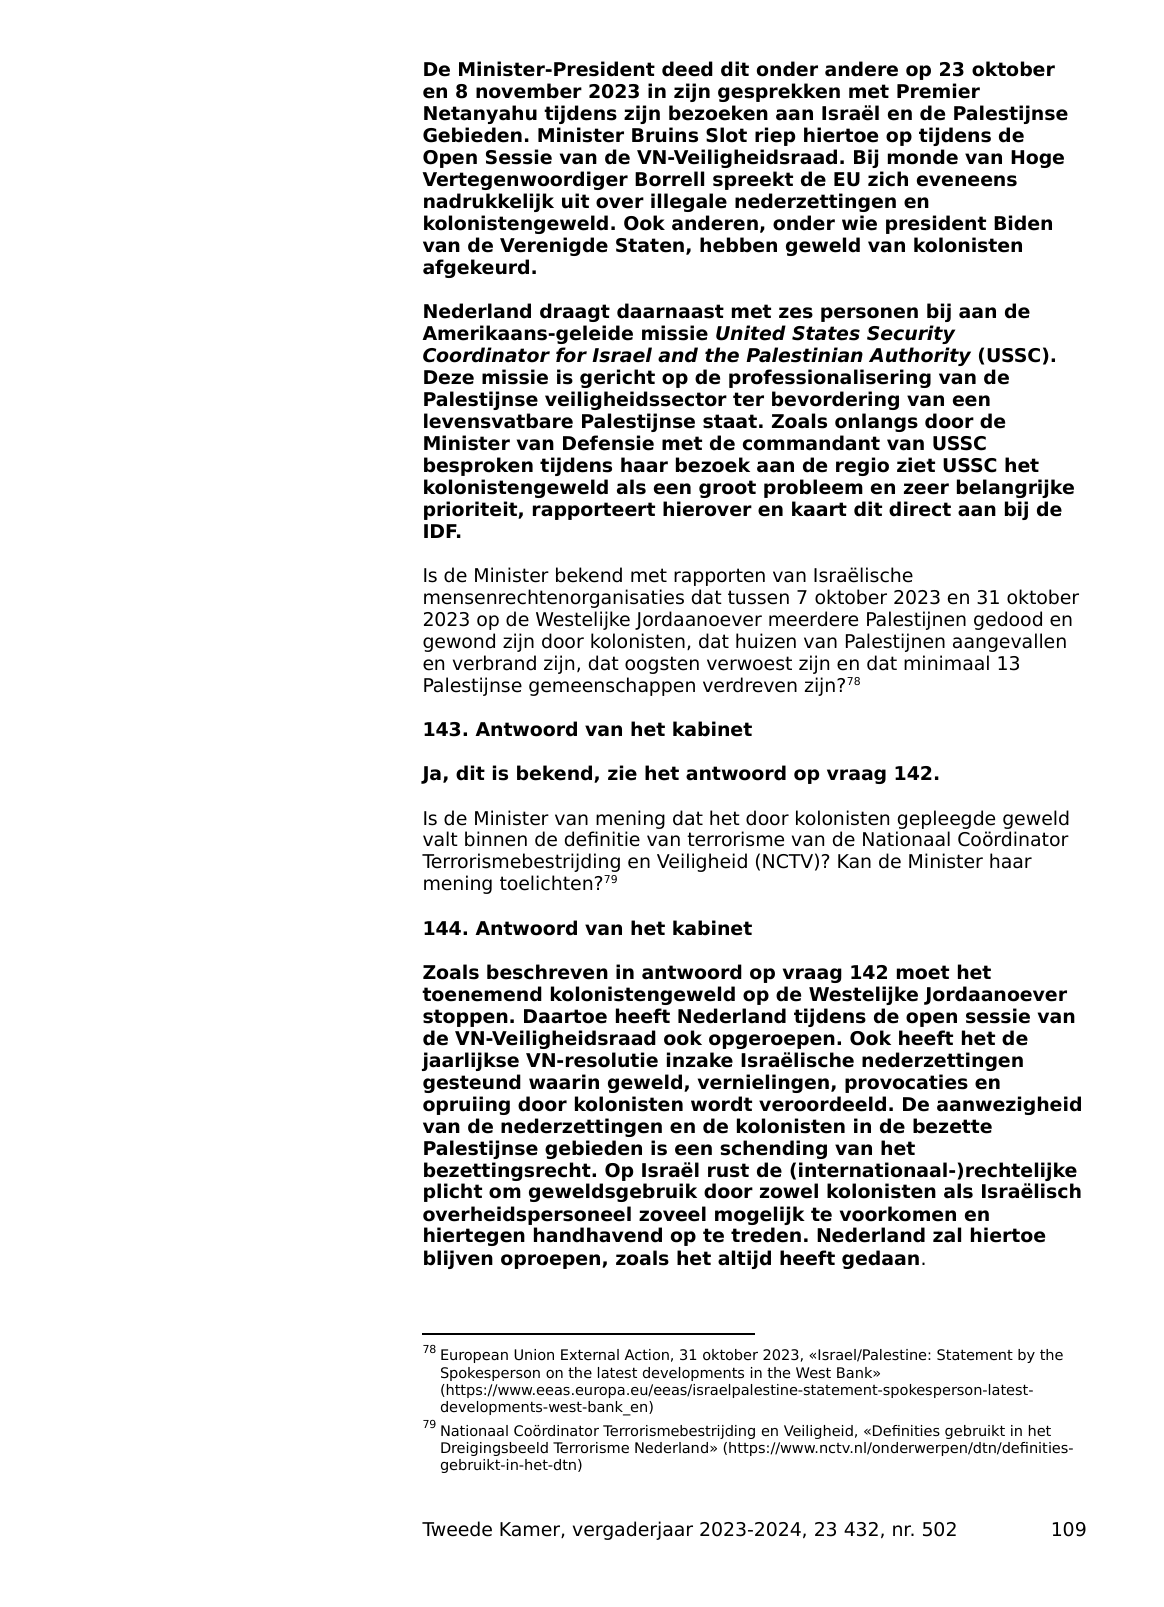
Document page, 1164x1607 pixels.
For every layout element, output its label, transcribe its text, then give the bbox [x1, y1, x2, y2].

text Nederland draagt daarnaast met zes personen bij aan de Amerikaans-geleide missie United States Security Coordinator for Israel and the Palestinian Authority (USSC). Deze missie is gericht op de professionalisering van de Palestijnse veiligheidssector ter bevordering van een levensvatbare Palestijnse staat. Zoals onlangs door de Minister van Defensie met de commandant van USSC besproken tijdens haar bezoek aan de regio ziet USSC het kolonistengeweld als een groot probleem en zeer belangrijke prioriteit, rapporteert hierover en kaart dit direct aan bij de IDF. [422, 301, 1087, 543]
text Ja, dit is bekend, zie het antwoord op vraag 142. [422, 763, 1087, 785]
text Nationaal Coördinator Terrorismebestrijding en Veiligheid, «Definities gebruikt in het Dreigingsbeeld Terrorisme Nederland» (https://www.nctv.nl/onderwerpen/dtn/definities-gebruikt-in-het-dtn) [422, 1418, 1087, 1474]
text De Minister-President deed dit onder andere op 23 oktober en 8 november 2023 in zijn gesprekken met Premier Netanyahu tijdens zijn bezoeken aan Israël en de Palestijnse Gebieden. Minister Bruins Slot riep hiertoe op tijdens de Open Sessie van de VN-Veiligheidsraad. Bij monde van Hoge Vertegenwoordiger Borrell spreekt de EU zich eveneens nadrukkelijk uit over illegale nederzettingen en kolonistengeweld. Ook anderen, onder wie president Biden van de Verenigde Staten, hebben geweld van kolonisten afgekeurd. [422, 59, 1087, 279]
text Is de Minister van mening dat het door kolonisten gepleegde geweld valt binnen de definitie van terrorisme van de Nationaal Coördinator Terrorismebestrijding en Veiligheid (NCTV)? Kan de Minister haar mening toelichten? [422, 807, 1087, 895]
subtitle 143. Antwoord van het kabinet [422, 719, 1087, 741]
text Is de Minister bekend met rapporten van Israëlische mensenrechtenorganisaties dat tussen 7 oktober 2023 en 31 oktober 2023 op de Westelijke Jordaanoever meerdere Palestijnen gedood en gewond zijn door kolonisten, dat huizen van Palestijnen aangevallen en verbrand zijn, dat oogsten verwoest zijn en dat minimaal 13 Palestijnse gemeenschappen verdreven zijn? [422, 565, 1087, 697]
subtitle 144. Antwoord van het kabinet [422, 917, 1087, 939]
text Zoals beschreven in antwoord op vraag 142 moet het toenemend kolonistengeweld op de Westelijke Jordaanoever stoppen. Daartoe heeft Nederland tijdens de open sessie van de VN-Veiligheidsraad ook opgeroepen. Ook heeft het de jaarlijkse VN-resolutie inzake Israëlische nederzettingen gesteund waarin geweld, vernielingen, provocaties en opruiing door kolonisten wordt veroordeeld. De aanwezigheid van de nederzettingen en de kolonisten in de bezette Palestijnse gebieden is een schending van het bezettingsrecht. Op Israël rust de (internationaal-)rechtelijke plicht om geweldsgebruik door zowel kolonisten als Israëlisch overheidspersoneel zoveel mogelijk te voorkomen en hiertegen handhavend op te treden. Nederland zal hiertoe blijven oproepen, zoals het altijd heeft gedaan. [422, 962, 1087, 1269]
text European Union External Action, 31 oktober 2023, «Israel/Palestine: Statement by the Spokesperson on the latest developments in the West Bank» (https://www.eeas.europa.eu/eeas/israelpalestine-statement-spokesperson-latest-developments-west-bank_en) [422, 1343, 1087, 1416]
